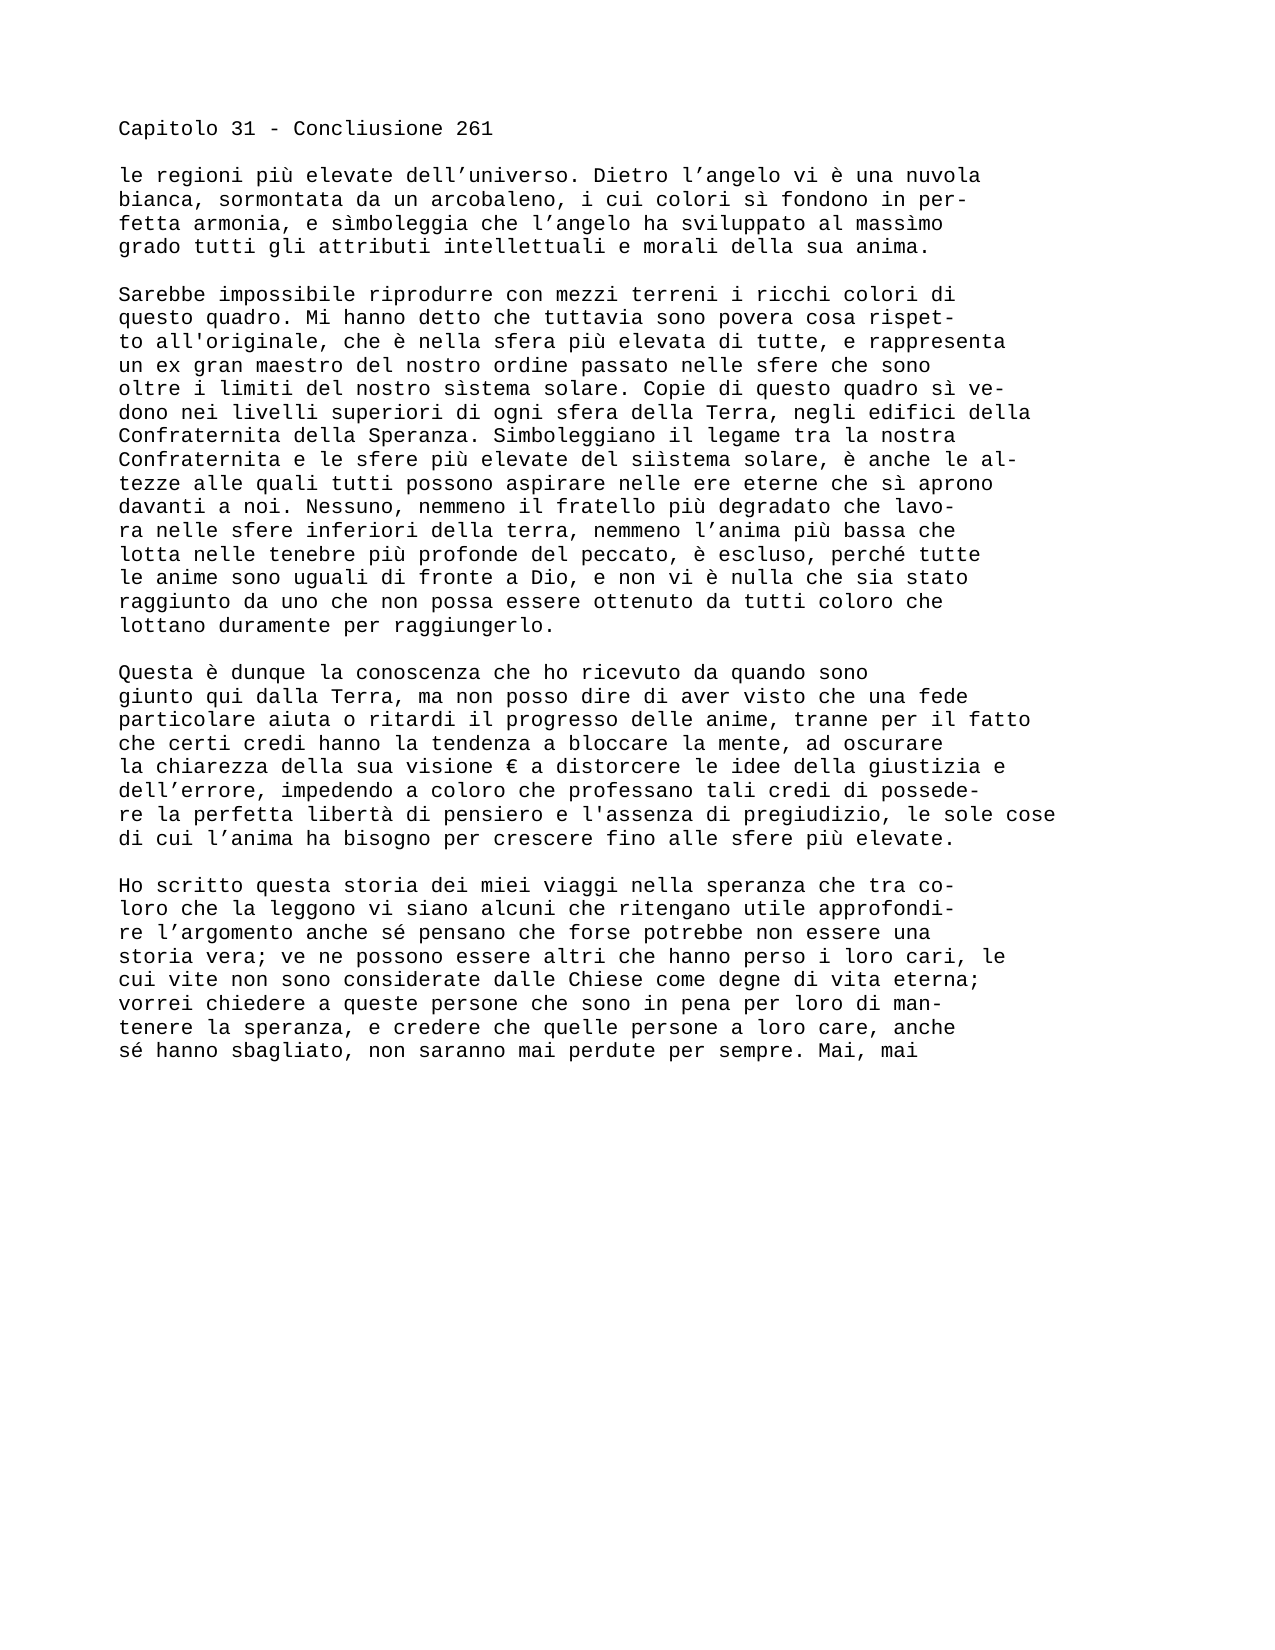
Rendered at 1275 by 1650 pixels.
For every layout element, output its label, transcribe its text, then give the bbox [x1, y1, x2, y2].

text un ex gran maestro del nostro ordine passato nelle sfere che sono [118, 354, 1157, 378]
text loro che la leggono vi siano alcuni che ritengano utile approfondi- [118, 898, 1157, 922]
text raggiunto da uno che non possa essere ottenuto da tutti coloro che [118, 591, 1157, 615]
text le anime sono uguali di fronte a Dio, e non vi è nulla che sia stato [118, 567, 1157, 591]
text tezze alle quali tutti possono aspirare nelle ere eterne che sì aprono [118, 473, 1157, 496]
text davanti a noi. Nessuno, nemmeno il fratello più degradato che lavo- [118, 496, 1157, 520]
text cui vite non sono considerate dalle Chiese come degne di vita eterna; [118, 969, 1157, 993]
text che certi credi hanno la tendenza a bloccare la mente, ad oscurare [118, 733, 1157, 757]
text Capitolo 31 - Concliusione 261 [118, 118, 1157, 142]
text Confraternita della Speranza. Simboleggiano il legame tra la nostra [118, 426, 1157, 449]
text re l’argomento anche sé pensano che forse potrebbe non essere una [118, 922, 1157, 946]
text re la perfetta libertà di pensiero e l'assenza di pregiudizio, le sole cose [118, 804, 1157, 827]
text la chiarezza della sua visione € a distorcere le idee della giustizia e [118, 757, 1157, 780]
text Confraternita e le sfere più elevate del siìstema solare, è anche le al- [118, 449, 1157, 473]
text tenere la speranza, e credere che quelle persone a loro care, anche [118, 1017, 1157, 1040]
text grado tutti gli attributi intellettuali e morali della sua anima. [118, 236, 1157, 260]
text Ho scritto questa storia dei miei viaggi nella speranza che tra co- [118, 875, 1157, 898]
text Questa è dunque la conoscenza che ho ricevuto da quando sono [118, 662, 1157, 686]
text storia vera; ve ne possono essere altri che hanno perso i loro cari, le [118, 946, 1157, 969]
text Sarebbe impossibile riprodurre con mezzi terreni i ricchi colori di [118, 284, 1157, 307]
text di cui l’anima ha bisogno per crescere fino alle sfere più elevate. [118, 827, 1157, 851]
text le regioni più elevate dell’universo. Dietro l’angelo vi è una nuvola [118, 165, 1157, 189]
text lottano duramente per raggiungerlo. [118, 615, 1157, 638]
text particolare aiuta o ritardi il progresso delle anime, tranne per il fatto [118, 709, 1157, 733]
text sé hanno sbagliato, non saranno mai perdute per sempre. Mai, mai [118, 1040, 1157, 1064]
text dell’errore, impedendo a coloro che professano tali credi di possede- [118, 780, 1157, 804]
text fetta armonia, e sìmboleggia che l’angelo ha sviluppato al massìmo [118, 213, 1157, 236]
text lotta nelle tenebre più profonde del peccato, è escluso, perché tutte [118, 544, 1157, 567]
text vorrei chiedere a queste persone che sono in pena per loro di man- [118, 993, 1157, 1017]
text bianca, sormontata da un arcobaleno, i cui colori sì fondono in per- [118, 189, 1157, 213]
text to all'originale, che è nella sfera più elevata di tutte, e rappresenta [118, 331, 1157, 354]
text dono nei livelli superiori di ogni sfera della Terra, negli edifici della [118, 402, 1157, 426]
text ra nelle sfere inferiori della terra, nemmeno l’anima più bassa che [118, 520, 1157, 544]
text oltre i limiti del nostro sìstema solare. Copie di questo quadro sì ve- [118, 378, 1157, 402]
text giunto qui dalla Terra, ma non posso dire di aver visto che una fede [118, 686, 1157, 709]
text questo quadro. Mi hanno detto che tuttavia sono povera cosa rispet- [118, 307, 1157, 331]
